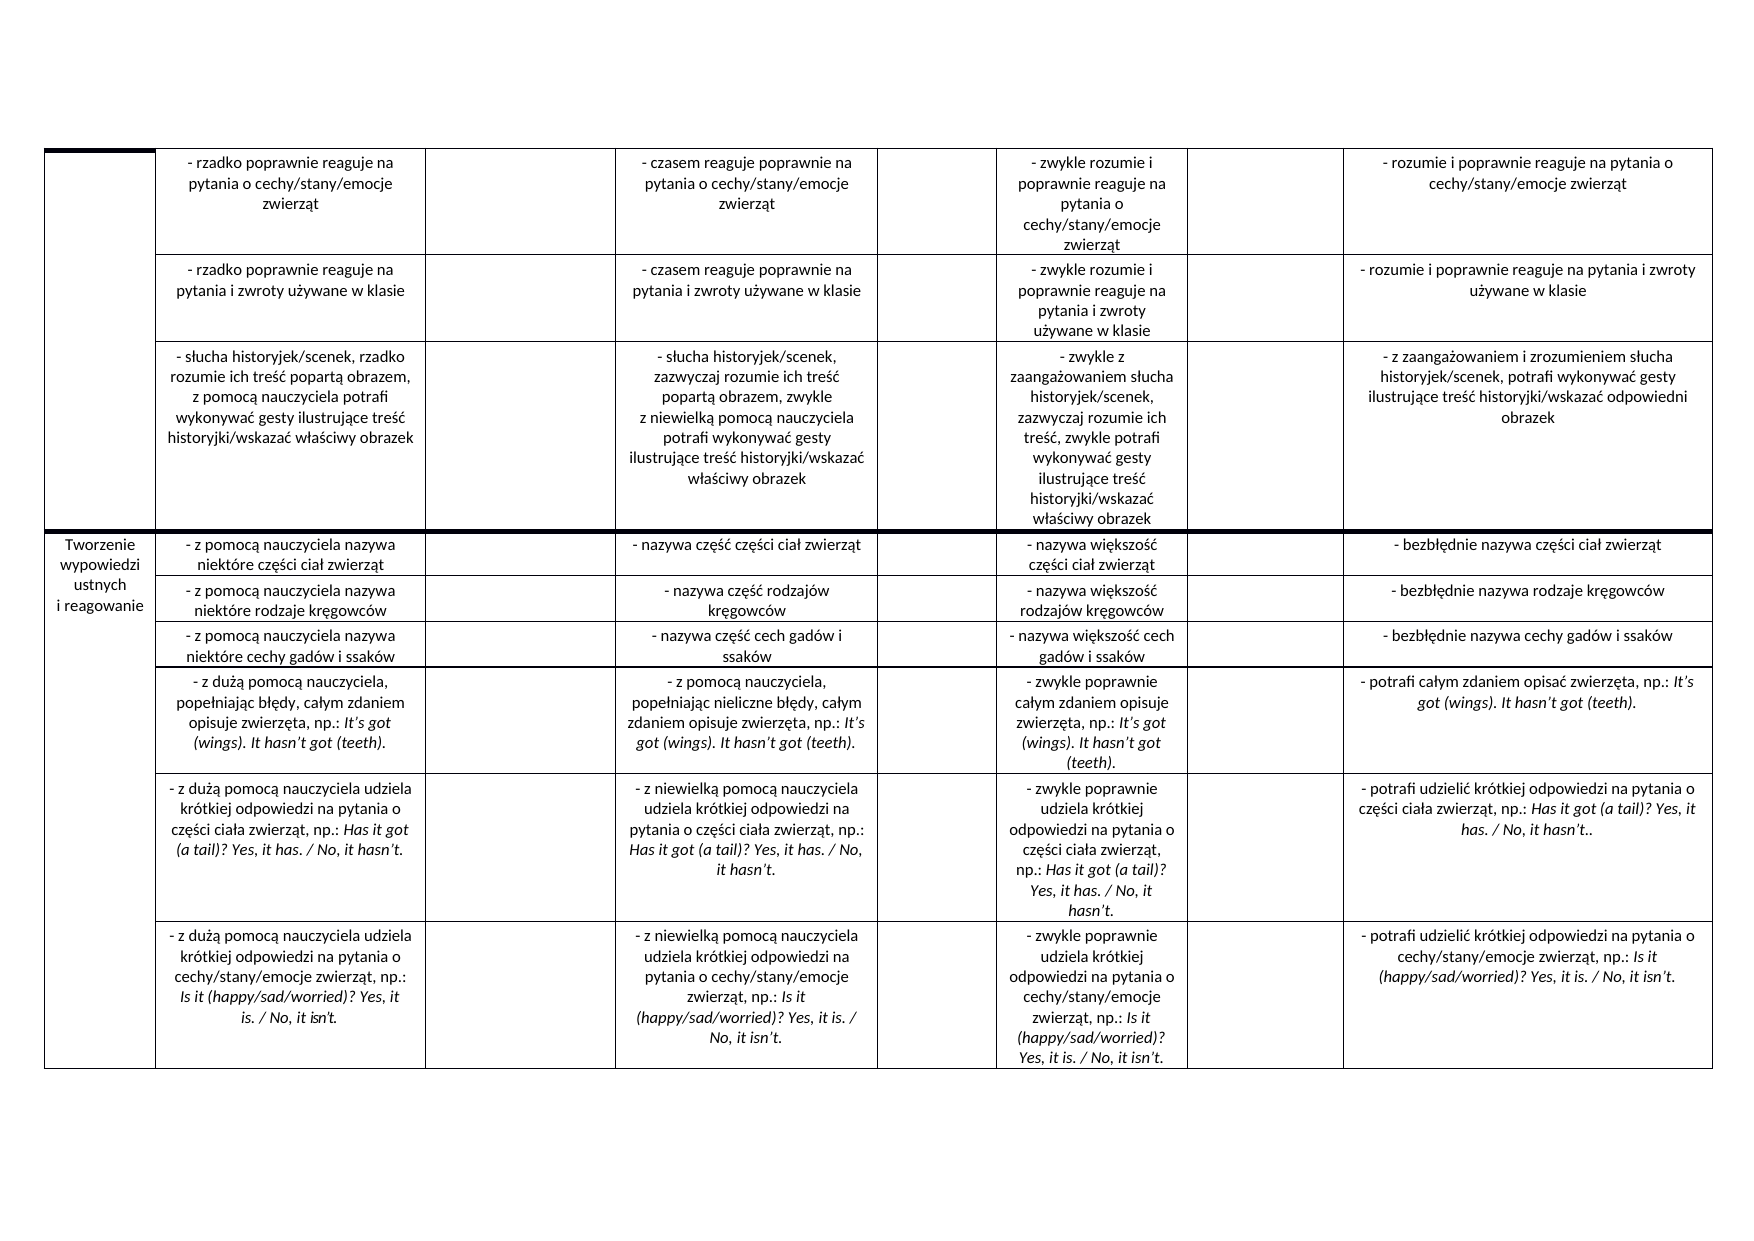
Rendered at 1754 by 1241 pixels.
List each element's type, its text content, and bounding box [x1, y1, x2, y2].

table_cell - nazywa większość części ciał zwierząt [997, 534, 1187, 575]
table_cell [878, 576, 996, 621]
table_cell - potrafi całym zdaniem opisać zwierzęta, np.: It’s got (wings). It hasn’t got (teeth). [1344, 668, 1712, 773]
table_cell [878, 622, 996, 666]
table_cell [878, 774, 996, 921]
table_cell [426, 255, 615, 341]
table_cell [426, 342, 615, 529]
table_cell [426, 774, 615, 921]
table_cell [878, 342, 996, 529]
table_cell - rozumie i poprawnie reaguje na pytania o cechy/stany/emocje zwierząt [1344, 149, 1712, 254]
table_cell [878, 668, 996, 773]
table_cell - z pomocą nauczyciela, popełniając nieliczne błędy, całym zdaniem opisuje zwierzęta, np.: It’s got (wings). It hasn’t got (teeth). [616, 668, 877, 773]
table_cell - bezbłędnie nazywa części ciał zwierząt [1344, 534, 1712, 575]
table_cell [426, 622, 615, 666]
table_cell [1188, 534, 1343, 575]
table_cell - z pomocą nauczyciela nazywa niektóre cechy gadów i ssaków [156, 622, 425, 666]
table_cell - rzadko poprawnie reaguje na pytania i zwroty używane w klasie [156, 255, 425, 341]
table_cell - rozumie i poprawnie reaguje na pytania i zwroty używane w klasie [1344, 255, 1712, 341]
table_cell [426, 576, 615, 621]
table_cell - czasem reaguje poprawnie na pytania o cechy/stany/emocje zwierząt [616, 149, 877, 254]
table_cell - z zaangażowaniem i zrozumieniem słucha historyjek/scenek, potrafi wykonywać gesty ilustrujące treść historyjki/wskazać odpowiedni obrazek [1344, 342, 1712, 529]
table_cell - bezbłędnie nazywa cechy gadów i ssaków [1344, 622, 1712, 666]
table_cell [878, 255, 996, 341]
table_cell - słucha historyjek/scenek, rzadko rozumie ich treść popartą obrazem, z pomocą nauczyciela potrafi wykonywać gesty ilustrujące treść historyjki/wskazać właściwy obrazek [156, 342, 425, 529]
table_cell - nazywa część rodzajów kręgowców [616, 576, 877, 621]
table_cell [1188, 922, 1343, 1068]
table_cell - słucha historyjek/scenek, zazwyczaj rozumie ich treść popartą obrazem, zwykle z niewielką pomocą nauczyciela potrafi wykonywać gesty ilustrujące treść historyjki/wskazać właściwy obrazek [616, 342, 877, 529]
table_cell - nazywa większość rodzajów kręgowców [997, 576, 1187, 621]
table_cell [1188, 668, 1343, 773]
table_cell - z dużą pomocą nauczyciela, popełniając błędy, całym zdaniem opisuje zwierzęta, np.: It’s got (wings). It hasn’t got (teeth). [156, 668, 425, 773]
table_cell - czasem reaguje poprawnie na pytania i zwroty używane w klasie [616, 255, 877, 341]
table_cell - potrafi udzielić krótkiej odpowiedzi na pytania o cechy/stany/emocje zwierząt, np.: Is it (happy/sad/worried)? Yes, it is. / No, it isn’t. [1344, 922, 1712, 1068]
table_cell - z niewielką pomocą nauczyciela udziela krótkiej odpowiedzi na pytania o części ciała zwierząt, np.: Has it got (a tail)? Yes, it has. / No, it hasn’t. [616, 774, 877, 921]
table_cell [426, 534, 615, 575]
table_cell - zwykle rozumie i poprawnie reaguje na pytania o cechy/stany/emocje zwierząt [997, 149, 1187, 254]
table_cell [1188, 774, 1343, 921]
table_cell - bezbłędnie nazywa rodzaje kręgowców [1344, 576, 1712, 621]
table_cell - nazywa część części ciał zwierząt [616, 534, 877, 575]
table_cell - zwykle poprawnie udziela krótkiej odpowiedzi na pytania o części ciała zwierząt, np.: Has it got (a tail)? Yes, it has. / No, it hasn’t. [997, 774, 1187, 921]
table_cell - zwykle rozumie i poprawnie reaguje na pytania i zwroty używane w klasie [997, 255, 1187, 341]
table_cell [1188, 149, 1343, 254]
table_cell [1188, 576, 1343, 621]
table_cell [1188, 255, 1343, 341]
table_cell - z niewielką pomocą nauczyciela udziela krótkiej odpowiedzi na pytania o cechy/stany/emocje zwierząt, np.: Is it (happy/sad/worried)? Yes, it is. / No, it isn’t. [616, 922, 877, 1068]
table_cell - z dużą pomocą nauczyciela udziela krótkiej odpowiedzi na pytania o cechy/stany/emocje zwierząt, np.: Is it (happy/sad/worried)? Yes, it is. / No, it isn’t. [156, 922, 425, 1068]
table_cell [1188, 622, 1343, 666]
table_cell [878, 149, 996, 254]
table_cell - potrafi udzielić krótkiej odpowiedzi na pytania o części ciała zwierząt, np.: Has it got (a tail)? Yes, it has. / No, it hasn’t.. [1344, 774, 1712, 921]
table_cell - zwykle poprawnie całym zdaniem opisuje zwierzęta, np.: It’s got (wings). It hasn’t got (teeth). [997, 668, 1187, 773]
table_cell - z pomocą nauczyciela nazywa niektóre części ciał zwierząt [156, 534, 425, 575]
table_cell [426, 149, 615, 254]
table_cell - nazywa część cech gadów i ssaków [616, 622, 877, 666]
table_cell - nazywa większość cech gadów i ssaków [997, 622, 1187, 666]
table_cell [878, 922, 996, 1068]
table_cell [878, 534, 996, 575]
table_cell [1188, 342, 1343, 529]
table_cell [426, 922, 615, 1068]
table_cell - zwykle z zaangażowaniem słucha historyjek/scenek, zazwyczaj rozumie ich treść, zwykle potrafi wykonywać gesty ilustrujące treść historyjki/wskazać właściwy obrazek [997, 342, 1187, 529]
table_cell - z pomocą nauczyciela nazywa niektóre rodzaje kręgowców [156, 576, 425, 621]
table_cell - zwykle poprawnie udziela krótkiej odpowiedzi na pytania o cechy/stany/emocje zwierząt, np.: Is it (happy/sad/worried)? Yes, it is. / No, it isn’t. [997, 922, 1187, 1068]
table_cell [426, 668, 615, 773]
table_cell [45, 153, 155, 529]
table_cell - z dużą pomocą nauczyciela udziela krótkiej odpowiedzi na pytania o części ciała zwierząt, np.: Has it got (a tail)? Yes, it has. / No, it hasn’t. [156, 774, 425, 921]
table_cell Tworzenie wypowiedzi ustnych i reagowanie [45, 534, 155, 1068]
table_cell - rzadko poprawnie reaguje na pytania o cechy/stany/emocje zwierząt [156, 149, 425, 254]
